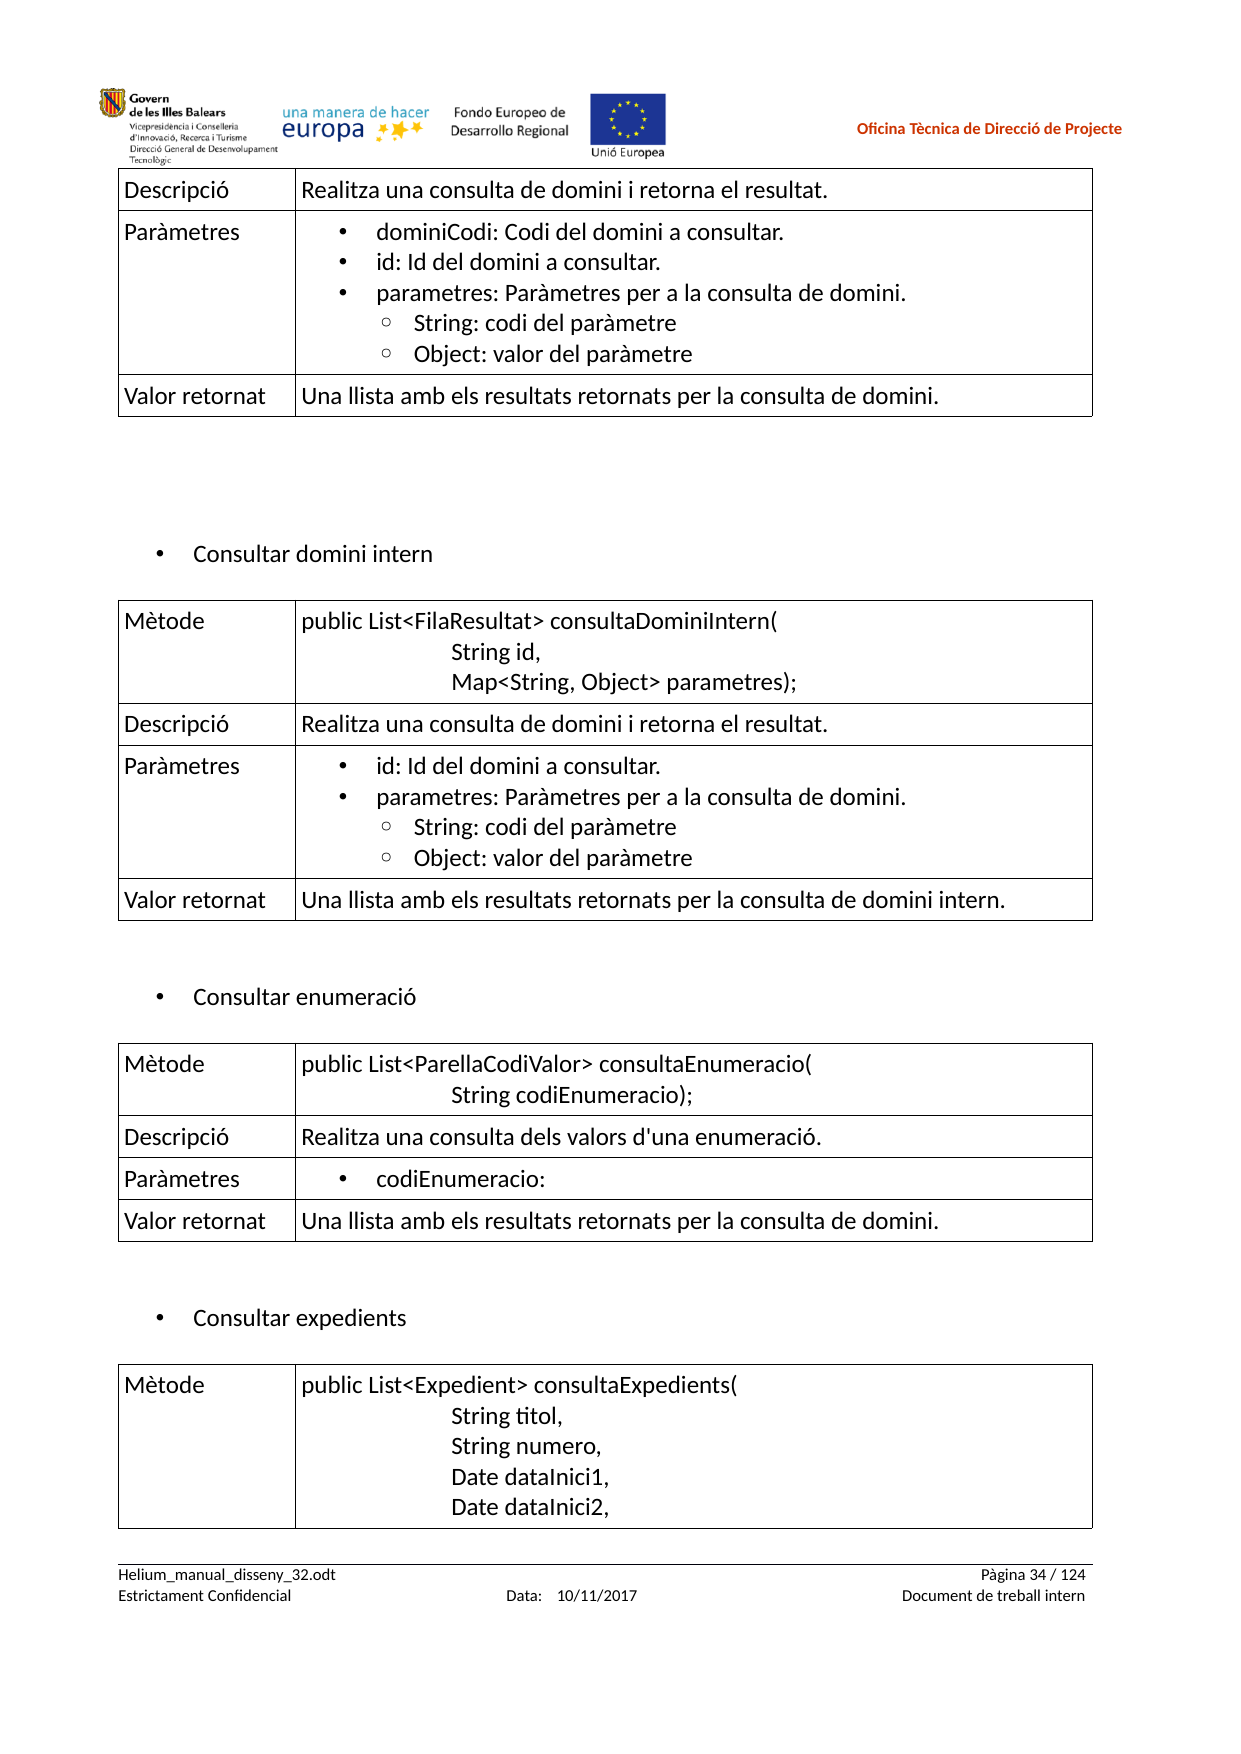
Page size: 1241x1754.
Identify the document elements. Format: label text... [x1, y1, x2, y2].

table_cell Descripció [119, 704, 295, 745]
table_header Mètode [119, 601, 295, 703]
table_cell Paràmetres [119, 746, 295, 878]
table_header Mètode [119, 1365, 295, 1528]
table_cell Realitza una consulta de domini i retorna el resultat. [296, 704, 1092, 745]
table_header public List<Expedient> consultaExpedients( String titol, String numero, Date dataInici1, Date dataInici2, [296, 1365, 1092, 1528]
table_header Mètode [119, 1044, 295, 1115]
table_cell Una llista amb els resultats retornats per la consulta de domini. [296, 375, 1092, 416]
table_cell Paràmetres [119, 211, 295, 374]
table_cell Realitza una consulta de domini i retorna el resultat. [296, 169, 1092, 210]
list Consultar enumeració [156, 982, 1122, 1012]
table_cell Descripció [119, 1116, 295, 1157]
list Consultar domini intern [156, 538, 1122, 569]
table_cell dominiCodi: Codi del domini a consultar. id: Id del domini a consultar. parametres: Paràmetres per a la consulta de domini. String: codi del paràmetre Object: valor del paràmetre [296, 211, 1092, 374]
table_header public List<ParellaCodiValor> consultaEnumeracio( String codiEnumeracio); [296, 1044, 1092, 1115]
list Consultar expedients [156, 1303, 1122, 1333]
table_cell Descripció [119, 169, 295, 210]
table_cell Valor retornat [119, 375, 295, 416]
table_cell Valor retornat [119, 879, 295, 920]
table_cell Realitza una consulta dels valors d'una enumeració. [296, 1116, 1092, 1157]
table_cell Una llista amb els resultats retornats per la consulta de domini. [296, 1200, 1092, 1241]
table_cell codiEnumeracio: [296, 1158, 1092, 1199]
table_cell Paràmetres [119, 1158, 295, 1199]
table_header public List<FilaResultat> consultaDominiIntern( String id, Map<String, Object> parametres); [296, 601, 1092, 703]
table_cell Una llista amb els resultats retornats per la consulta de domini intern. [296, 879, 1092, 920]
table_cell id: Id del domini a consultar. parametres: Paràmetres per a la consulta de domini. String: codi del paràmetre Object: valor del paràmetre [296, 746, 1092, 878]
table_cell Valor retornat [119, 1200, 295, 1241]
picture [99, 87, 668, 166]
